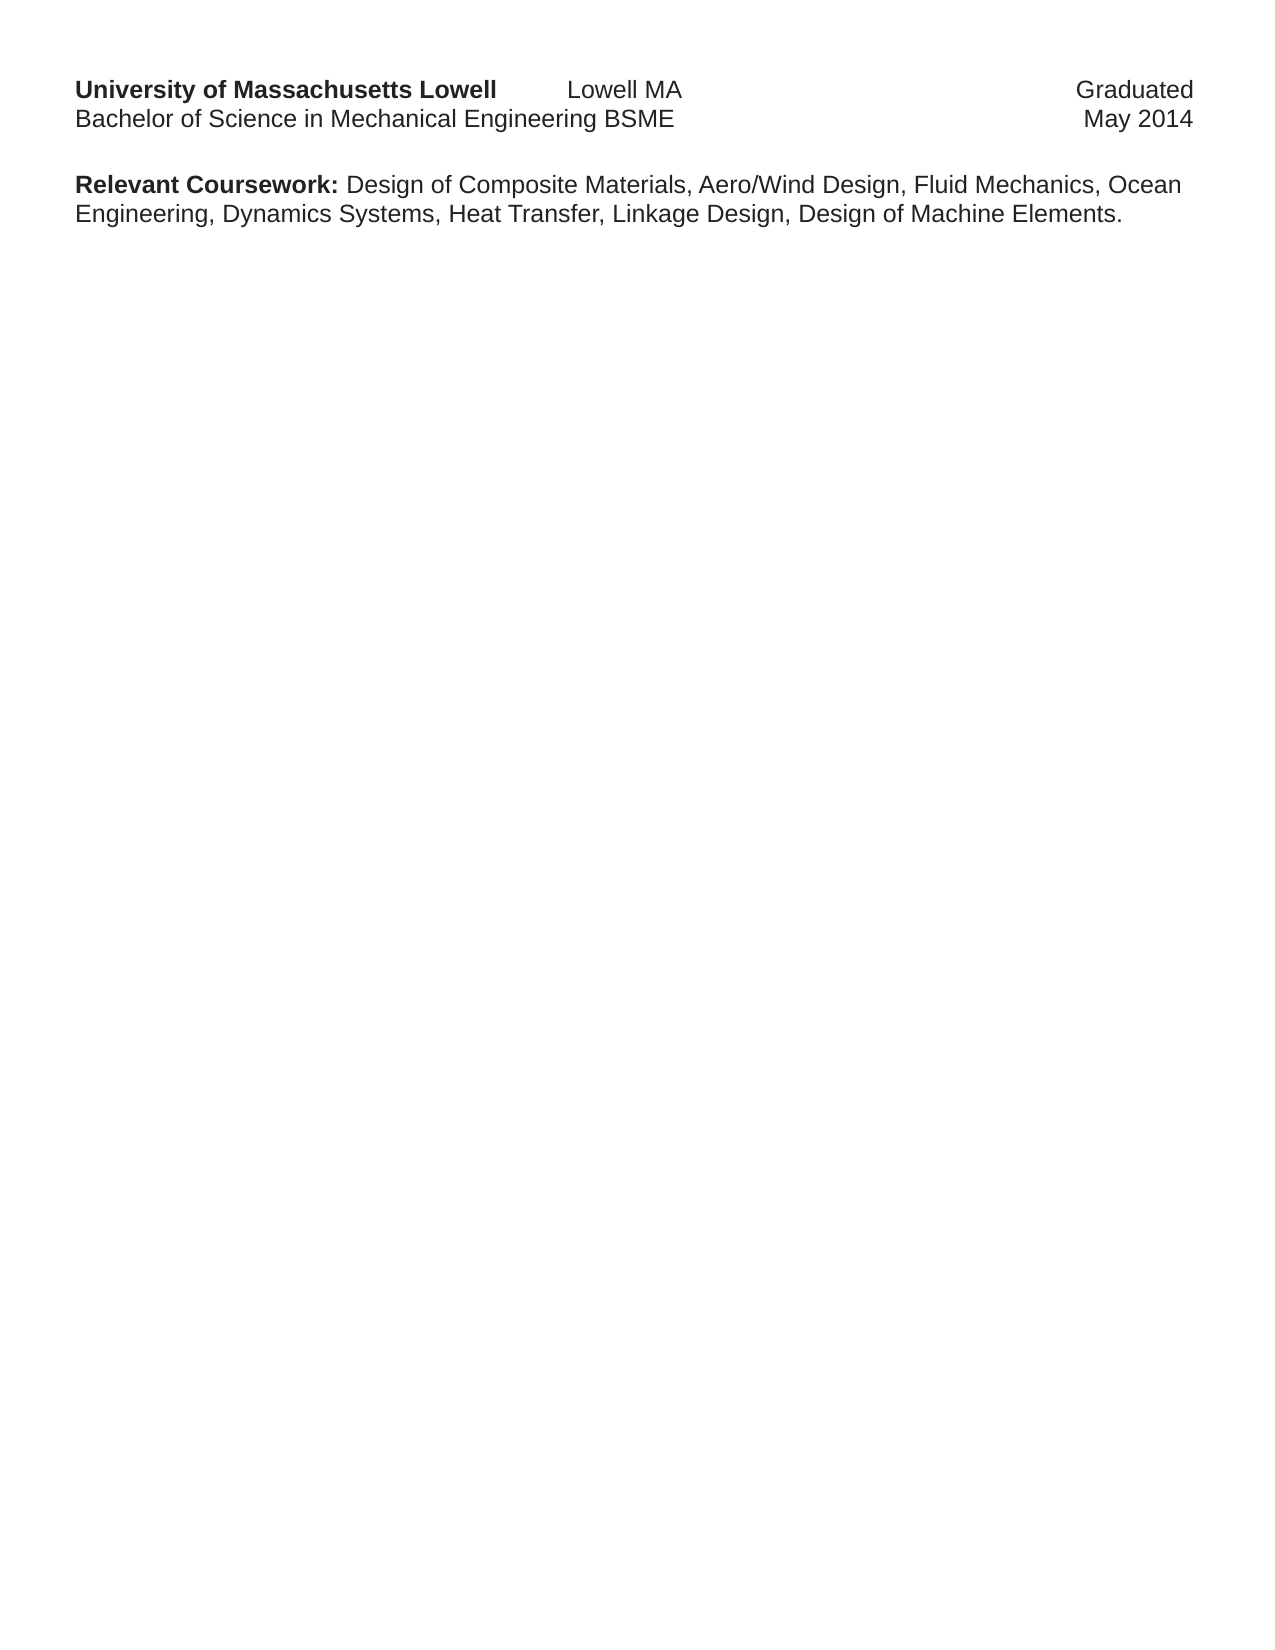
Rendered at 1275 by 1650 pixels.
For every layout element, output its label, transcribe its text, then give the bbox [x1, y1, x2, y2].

text Relevant Coursework: Design of Composite Materials, Aero/Wind Design, Fluid Mechanics, Ocean Engineering, Dynamics Systems, Heat Transfer, Linkage Design, Design of Machine Elements. [75, 141, 1200, 254]
text University of Massachusetts Lowell Lowell MA Graduated Bachelor of Science in Mechanical Engineering BSME May 2014 [75, 75, 1200, 132]
